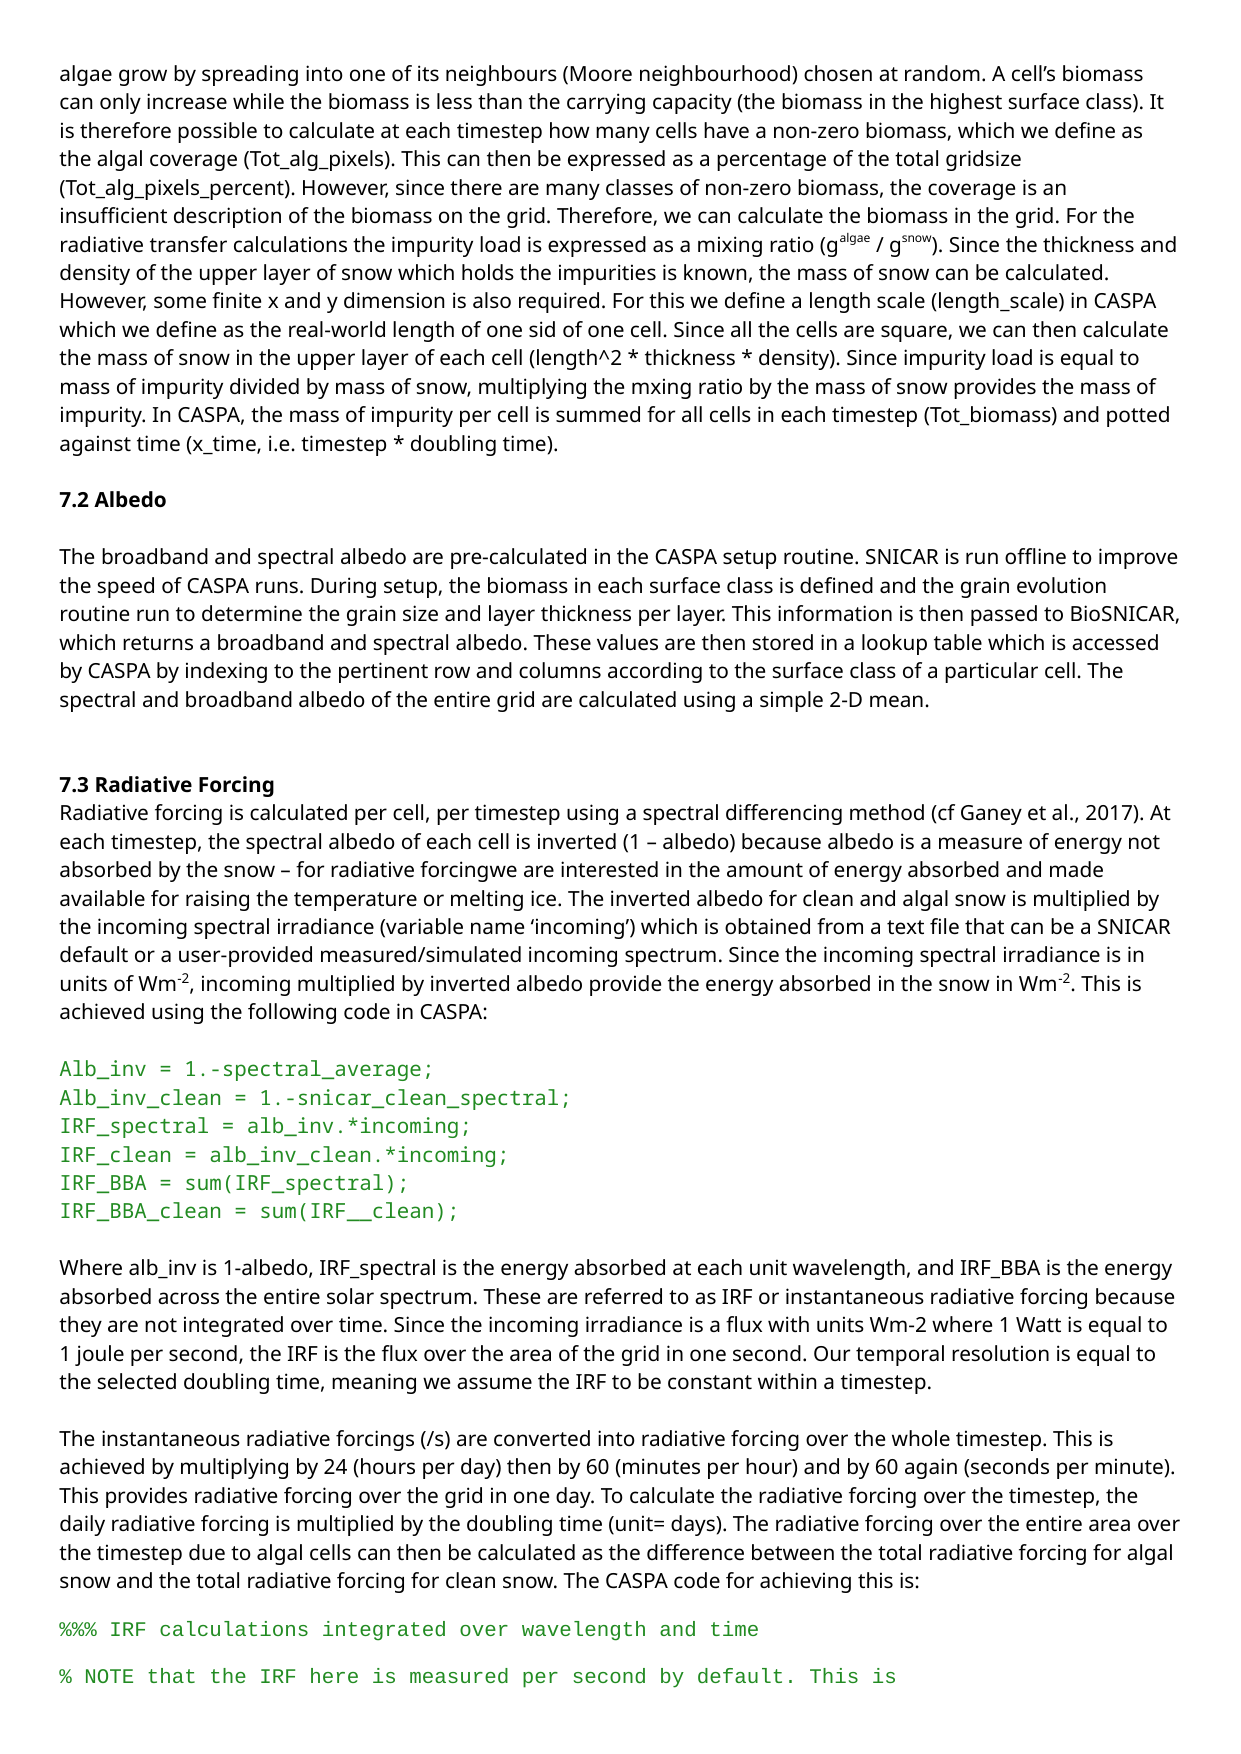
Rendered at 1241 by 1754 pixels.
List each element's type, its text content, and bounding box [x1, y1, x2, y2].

text IRF_clean = alb_inv_clean.*incoming; [59, 1140, 1181, 1168]
text Radiative forcing is calculated per cell, per timestep using a spectral differencing method (cf Ganey et al., 2017). At each timestep, the spectral albedo of each cell is inverted (1 – albedo) because albedo is a measure of energy not absorbed by the snow – for radiative forcingwe are interested in the amount of energy absorbed and made available for raising the temperature or melting ice. The inverted albedo for clean and algal snow is multiplied by the incoming spectral irradiance (variable name ‘incoming’) which is obtained from a text file that can be a SNICAR default or a user-provided measured/simulated incoming spectrum. Since the incoming spectral irradiance is in units of Wm-2, incoming multiplied by inverted albedo provide the energy absorbed in the snow in Wm-2. This is achieved using the following code in CASPA: [59, 798, 1181, 1026]
text Alb_inv = 1.-spectral_average; [59, 1054, 1181, 1083]
text IRF_BBA_clean = sum(IRF__clean); [59, 1197, 1181, 1225]
text 7.3 Radiative Forcing [59, 770, 1181, 798]
text Where alb_inv is 1-albedo, IRF_spectral is the energy absorbed at each unit wavelength, and IRF_BBA is the energy absorbed across the entire solar spectrum. These are referred to as IRF or instantaneous radiative forcing because they are not integrated over time. Since the incoming irradiance is a flux with units Wm-2 where 1 Watt is equal to 1 joule per second, the IRF is the flux over the area of the grid in one second. Our temporal resolution is equal to the selected doubling time, meaning we assume the IRF to be constant within a timestep. [59, 1253, 1181, 1396]
text Alb_inv_clean = 1.-snicar_clean_spectral; [59, 1083, 1181, 1111]
text IRF_spectral = alb_inv.*incoming; [59, 1111, 1181, 1140]
text % NOTE that the IRF here is measured per second by default. This is [59, 1666, 1181, 1690]
text IRF_BBA = sum(IRF_spectral); [59, 1168, 1181, 1197]
text The instantaneous radiative forcings (/s) are converted into radiative forcing over the whole timestep. This is achieved by multiplying by 24 (hours per day) then by 60 (minutes per hour) and by 60 again (seconds per minute). This provides radiative forcing over the grid in one day. To calculate the radiative forcing over the timestep, the daily radiative forcing is multiplied by the doubling time (unit= days). The radiative forcing over the entire area over the timestep due to algal cells can then be calculated as the difference between the total radiative forcing for algal snow and the total radiative forcing for clean snow. The CASPA code for achieving this is: [59, 1424, 1181, 1595]
text 7.2 Albedo [59, 486, 1181, 514]
text algae grow by spreading into one of its neighbours (Moore neighbourhood) chosen at random. A cell’s biomass can only increase while the biomass is less than the carrying capacity (the biomass in the highest surface class). It is therefore possible to calculate at each timestep how many cells have a non-zero biomass, which we define as the algal coverage (Tot_alg_pixels). This can then be expressed as a percentage of the total gridsize (Tot_alg_pixels_percent). However, since there are many classes of non-zero biomass, the coverage is an insufficient description of the biomass on the grid. Therefore, we can calculate the biomass in the grid. For the radiative transfer calculations the impurity load is expressed as a mixing ratio (galgae / gsnow). Since the thickness and density of the upper layer of snow which holds the impurities is known, the mass of snow can be calculated. However, some finite x and y dimension is also required. For this we define a length scale (length_scale) in CASPA which we define as the real-world length of one sid of one cell. Since all the cells are square, we can then calculate the mass of snow in the upper layer of each cell (length^2 * thickness * density). Since impurity load is equal to mass of impurity divided by mass of snow, multiplying the mxing ratio by the mass of snow provides the mass of impurity. In CASPA, the mass of impurity per cell is summed for all cells in each timestep (Tot_biomass) and potted against time (x_time, i.e. timestep * doubling time). [59, 59, 1181, 457]
text The broadband and spectral albedo are pre-calculated in the CASPA setup routine. SNICAR is run offline to improve the speed of CASPA runs. During setup, the biomass in each surface class is defined and the grain evolution routine run to determine the grain size and layer thickness per layer. This information is then passed to BioSNICAR, which returns a broadband and spectral albedo. These values are then stored in a lookup table which is accessed by CASPA by indexing to the pertinent row and columns according to the surface class of a particular cell. The spectral and broadband albedo of the entire grid are calculated using a simple 2-D mean. [59, 542, 1181, 713]
text %%% IRF calculations integrated over wavelength and time [59, 1619, 1181, 1642]
